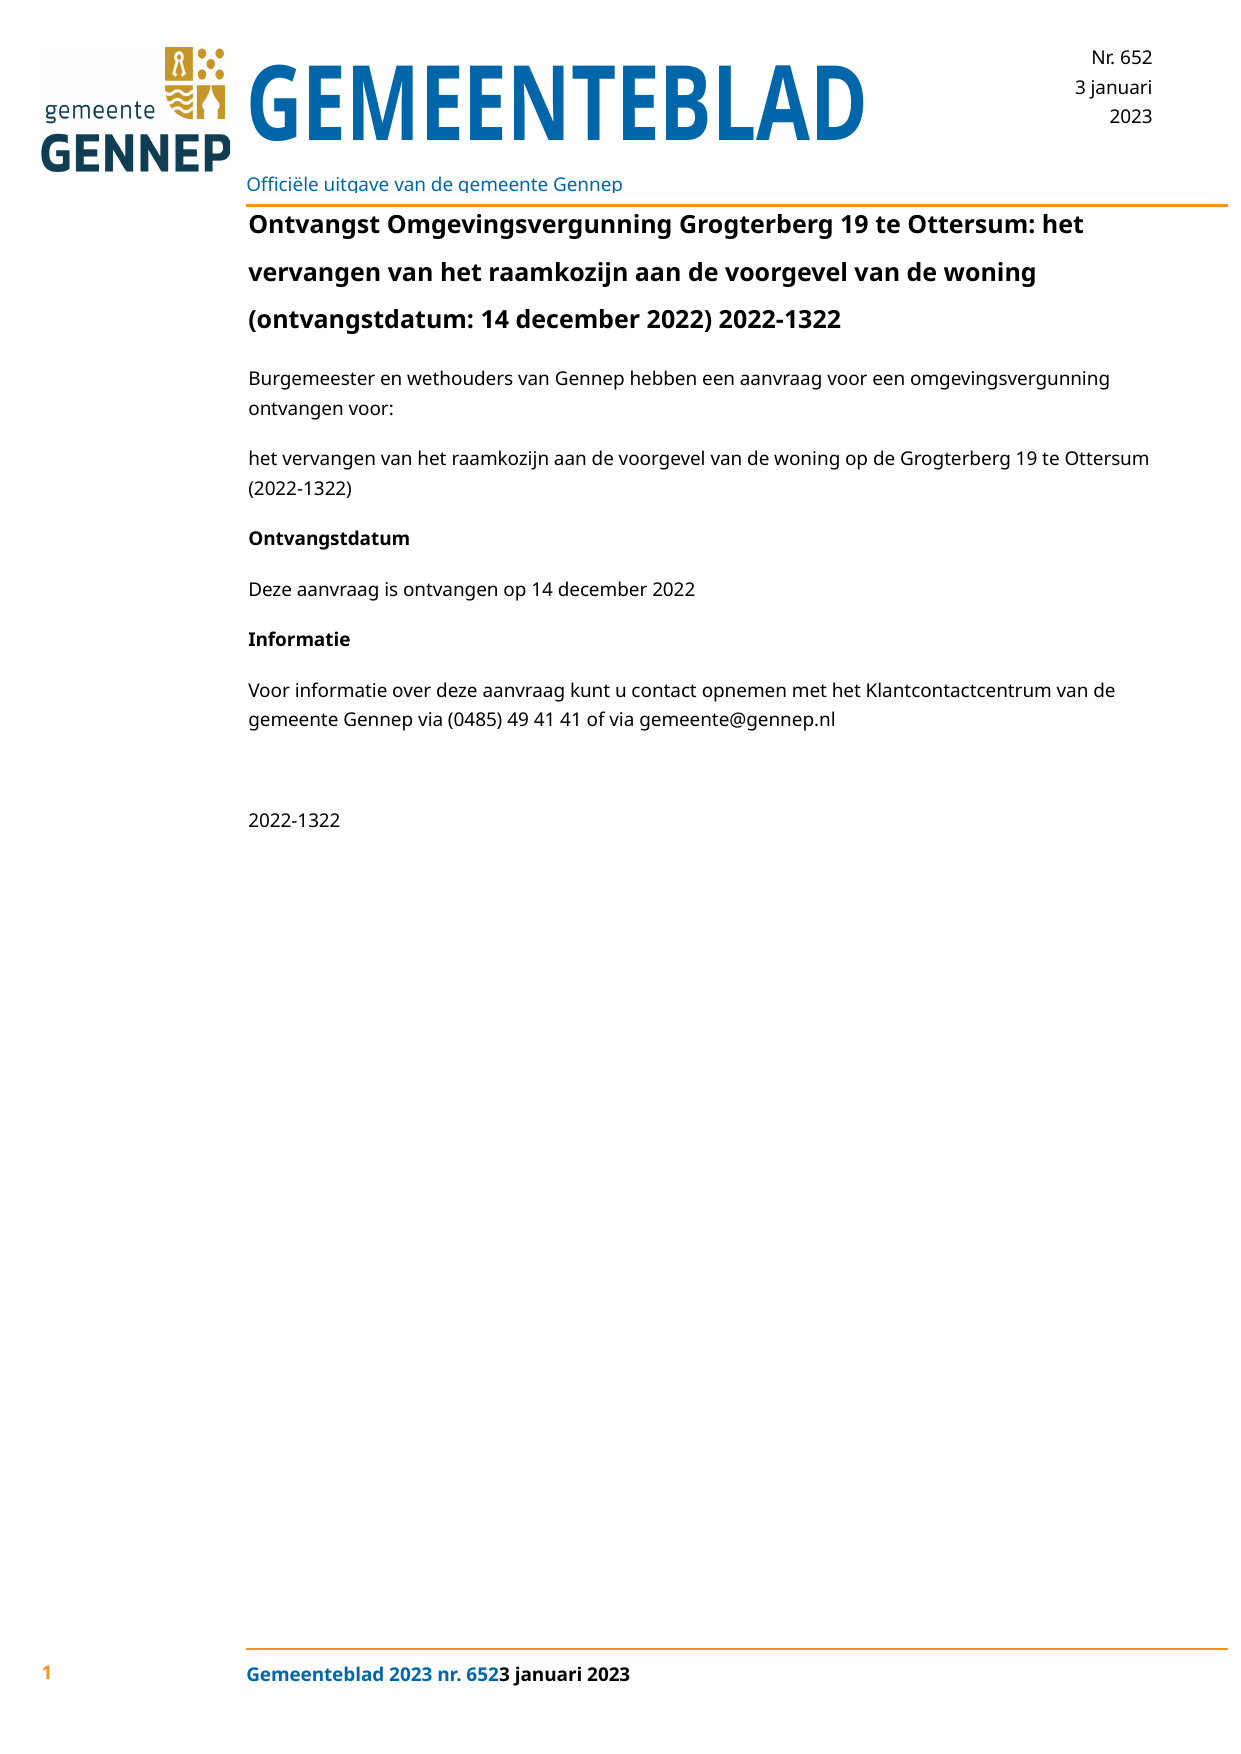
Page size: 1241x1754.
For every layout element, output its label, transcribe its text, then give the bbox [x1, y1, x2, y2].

text Burgemeester en wethouders van Gennep hebben een aanvraag voor een omgevingsvergunning ontvangen voor: [248, 366, 1152, 421]
text Informatie [248, 626, 1152, 652]
text het vervangen van het raamkozijn aan de voorgevel van de woning op de Grogterberg 19 te Ottersum (2022-1322) [248, 446, 1152, 501]
text Deze aanvraag is ontvangen op 14 december 2022 [248, 576, 1152, 602]
text Ontvangst Omgevingsvergunning Grogterberg 19 te Ottersum: het vervangen van het raamkozijn aan de voorgevel van de woning (ontvangstdatum: 14 december 2022) 2022-1322 [248, 207, 1152, 336]
text Ontvangstdatum [248, 526, 1152, 551]
text Voor informatie over deze aanvraag kunt u contact opnemen met het Klantcontactcentrum van de gemeente Gennep via (0485) 49 41 41 of via gemeente@gennep.nl [248, 677, 1152, 732]
text 2022-1322 [248, 807, 1152, 833]
picture [41, 47, 231, 172]
